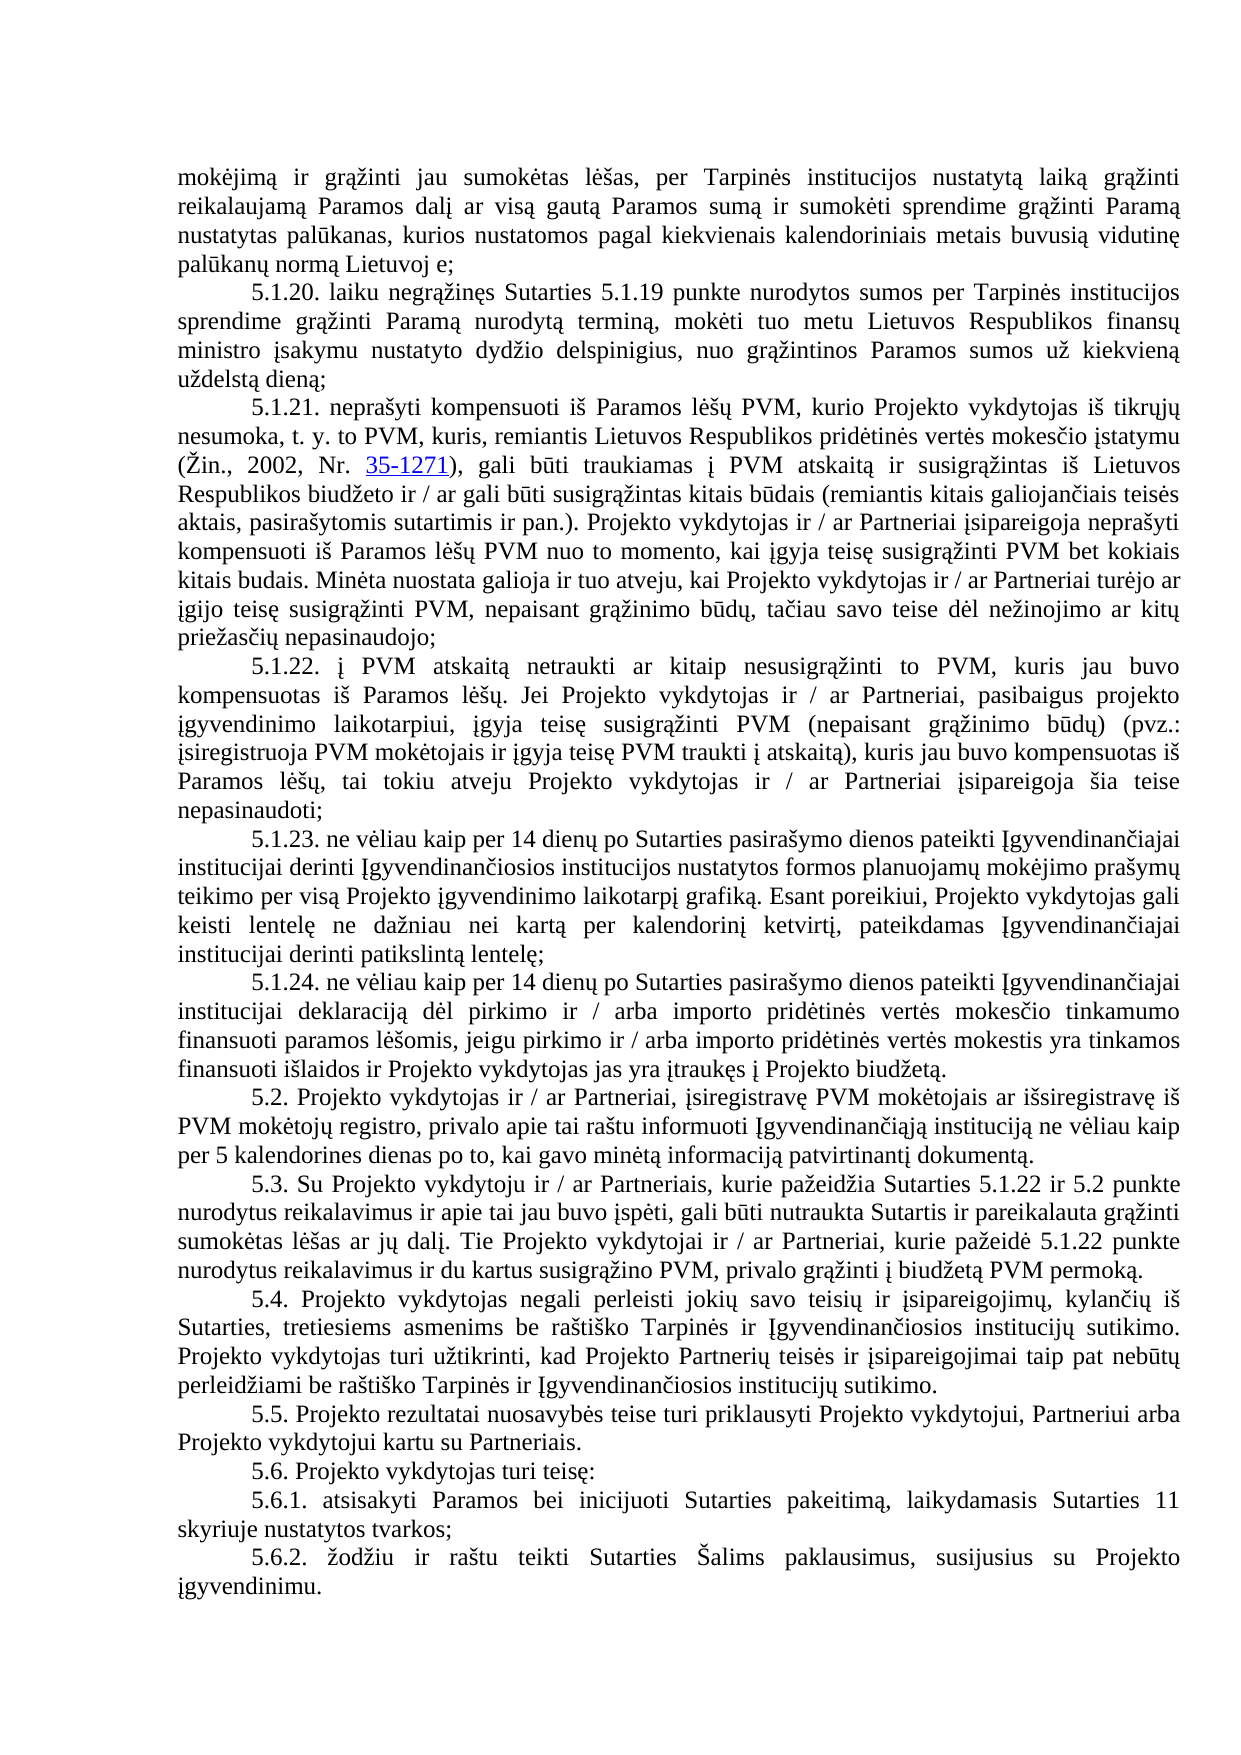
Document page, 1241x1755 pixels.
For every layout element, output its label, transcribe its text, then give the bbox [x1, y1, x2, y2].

text 5.2. Projekto vykdytojas ir / ar Partneriai, įsiregistravę PVM mokėtojais ar išsiregistravę iš PVM mokėtojų registro, privalo apie tai raštu informuoti Įgyvendinančiąją instituciją ne vėliau kaip per 5 kalendorines dienas po to, kai gavo minėtą informaciją patvirtinantį dokumentą. [177, 1082, 1181, 1169]
text 5.6.1. atsisakyti Paramos bei inicijuoti Sutarties pakeitimą, laikydamasis Sutarties 11 skyriuje nustatytos tvarkos; [177, 1485, 1181, 1542]
text 5.1.24. ne vėliau kaip per 14 dienų po Sutarties pasirašymo dienos pateikti Įgyvendinančiajai institucijai deklaraciją dėl pirkimo ir / arba importo pridėtinės vertės mokesčio tinkamumo finansuoti paramos lėšomis, jeigu pirkimo ir / arba importo pridėtinės vertės mokestis yra tinkamos finansuoti išlaidos ir Projekto vykdytojas jas yra įtraukęs į Projekto biudžetą. [177, 967, 1181, 1082]
text 5.5. Projekto rezultatai nuosavybės teise turi priklausyti Projekto vykdytojui, Partneriui arba Projekto vykdytojui kartu su Partneriais. [177, 1399, 1181, 1456]
text 5.1.23. ne vėliau kaip per 14 dienų po Sutarties pasirašymo dienos pateikti Įgyvendinančiajai institucijai derinti Įgyvendinančiosios institucijos nustatytos formos planuojamų mokėjimo prašymų teikimo per visą Projekto įgyvendinimo laikotarpį grafiką. Esant poreikiui, Projekto vykdytojas gali keisti lentelę ne dažniau nei kartą per kalendorinį ketvirtį, pateikdamas Įgyvendinančiajai institucijai derinti patikslintą lentelę; [177, 824, 1181, 967]
text 5.1.20. laiku negrąžinęs Sutarties 5.1.19 punkte nurodytos sumos per Tarpinės institucijos sprendime grąžinti Paramą nurodytą terminą, mokėti tuo metu Lietuvos Respublikos finansų ministro įsakymu nustatyto dydžio delspinigius, nuo grąžintinos Paramos sumos už kiekvieną uždelstą dieną; [177, 277, 1181, 392]
text 5.4. Projekto vykdytojas negali perleisti jokių savo teisių ir įsipareigojimų, kylančių iš Sutarties, tretiesiems asmenims be raštiško Tarpinės ir Įgyvendinančiosios institucijų sutikimo. Projekto vykdytojas turi užtikrinti, kad Projekto Partnerių teisės ir įsipareigojimai taip pat nebūtų perleidžiami be raštiško Tarpinės ir Įgyvendinančiosios institucijų sutikimo. [177, 1284, 1181, 1399]
text 5.3. Su Projekto vykdytoju ir / ar Partneriais, kurie pažeidžia Sutarties 5.1.22 ir 5.2 punkte nurodytus reikalavimus ir apie tai jau buvo įspėti, gali būti nutraukta Sutartis ir pareikalauta grąžinti sumokėtas lėšas ar jų dalį. Tie Projekto vykdytojai ir / ar Partneriai, kurie pažeidė 5.1.22 punkte nurodytus reikalavimus ir du kartus susigrąžino PVM, privalo grąžinti į biudžetą PVM permoką. [177, 1169, 1181, 1284]
text 5.1.21. neprašyti kompensuoti iš Paramos lėšų PVM, kurio Projekto vykdytojas iš tikrųjų nesumoka, t. y. to PVM, kuris, remiantis Lietuvos Respublikos pridėtinės vertės mokesčio įstatymu (Žin., 2002, Nr. 35-1271), gali būti traukiamas į PVM atskaitą ir susigrąžintas iš Lietuvos Respublikos biudžeto ir / ar gali būti susigrąžintas kitais būdais (remiantis kitais galiojančiais teisės aktais, pasirašytomis sutartimis ir pan.). Projekto vykdytojas ir / ar Partneriai įsipareigoja neprašyti kompensuoti iš Paramos lėšų PVM nuo to momento, kai įgyja teisę susigrąžinti PVM bet kokiais kitais budais. Minėta nuostata galioja ir tuo atveju, kai Projekto vykdytojas ir / ar Partneriai turėjo ar įgijo teisę susigrąžinti PVM, nepaisant grąžinimo būdų, tačiau savo teise dėl nežinojimo ar kitų priežasčių nepasinaudojo; [177, 392, 1181, 651]
text 5.6.2. žodžiu ir raštu teikti Sutarties Šalims paklausimus, susijusius su Projekto įgyvendinimu. [177, 1542, 1181, 1600]
text 5.1.22. į PVM atskaitą netraukti ar kitaip nesusigrąžinti to PVM, kuris jau buvo kompensuotas iš Paramos lėšų. Jei Projekto vykdytojas ir / ar Partneriai, pasibaigus projekto įgyvendinimo laikotarpiui, įgyja teisę susigrąžinti PVM (nepaisant grąžinimo būdų) (pvz.: įsiregistruoja PVM mokėtojais ir įgyja teisę PVM traukti į atskaitą), kuris jau buvo kompensuotas iš Paramos lėšų, tai tokiu atveju Projekto vykdytojas ir / ar Partneriai įsipareigoja šia teise nepasinaudoti; [177, 651, 1181, 824]
text mokėjimą ir grąžinti jau sumokėtas lėšas, per Tarpinės institucijos nustatytą laiką grąžinti reikalaujamą Paramos dalį ar visą gautą Paramos sumą ir sumokėti sprendime grąžinti Paramą nustatytas palūkanas, kurios nustatomos pagal kiekvienais kalendoriniais metais buvusią vidutinę palūkanų normą Lietuvoj e; [177, 162, 1181, 277]
text 5.6. Projekto vykdytojas turi teisę: [177, 1456, 1181, 1485]
